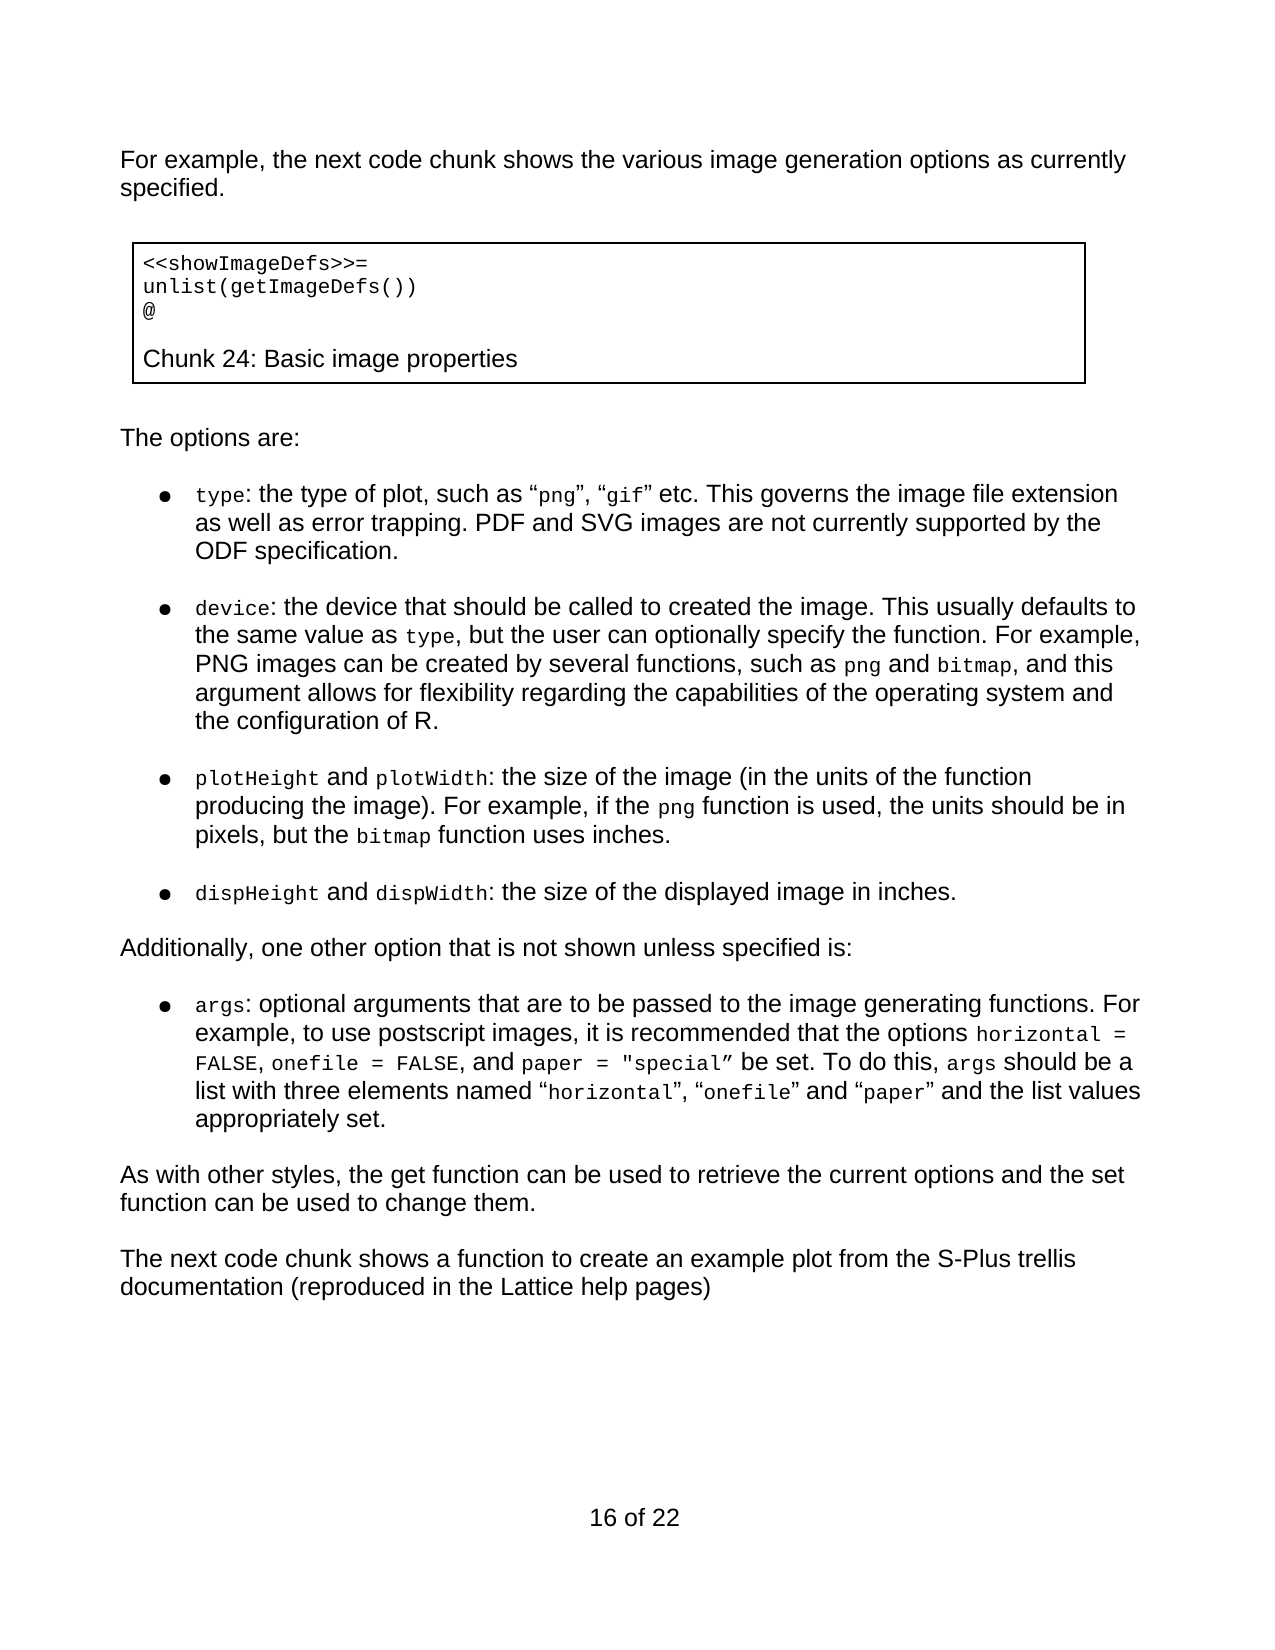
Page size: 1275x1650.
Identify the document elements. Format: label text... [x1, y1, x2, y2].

text @ [143, 300, 1075, 323]
text The options are: [120, 424, 1149, 452]
text For example, the next code chunk shows the various image generation options as currently specified. [120, 146, 1149, 202]
text <<showImageDefs>>= [143, 253, 1075, 276]
text The next code chunk shows a function to create an example plot from the S-Plus trellis documentation (reproduced in the Lattice help pages) [120, 1245, 1149, 1301]
text As with other styles, the get function can be used to retrieve the current options and the set function can be used to change them. [120, 1161, 1149, 1217]
list type: the type of plot, such as “png”, “gif” etc. This governs the image file extension as well as error trapping. PDF and SVG images are not currently supported by the ODF specification. [157, 480, 1149, 564]
list args: optional arguments that are to be passed to the image generating functions. For example, to use postscript images, it is recommended that the options horizontal = FALSE, onefile = FALSE, and paper = "special” be set. To do this, args should be a list with three elements named “horizontal”, “onefile” and “paper” and the list values appropriately set. [157, 990, 1149, 1133]
list dispHeight and dispWidth: the size of the displayed image in inches. [157, 877, 1149, 906]
text Chunk 24: Basic image properties [143, 345, 1075, 373]
list plotHeight and plotWidth: the size of the image (in the units of the function producing the image). For example, if the png function is used, the units should be in pixels, but the bitmap function uses inches. [157, 763, 1149, 849]
text unlist(getImageDefs()) [143, 276, 1075, 300]
text Additionally, one other option that is not shown unless specified is: [120, 934, 1149, 962]
list device: the device that should be called to created the image. This usually defaults to the same value as type, but the user can optionally specify the function. For example, PNG images can be created by several functions, such as png and bitmap, and this argument allows for flexibility regarding the capabilities of the operating system and the configuration of R. [157, 592, 1149, 735]
